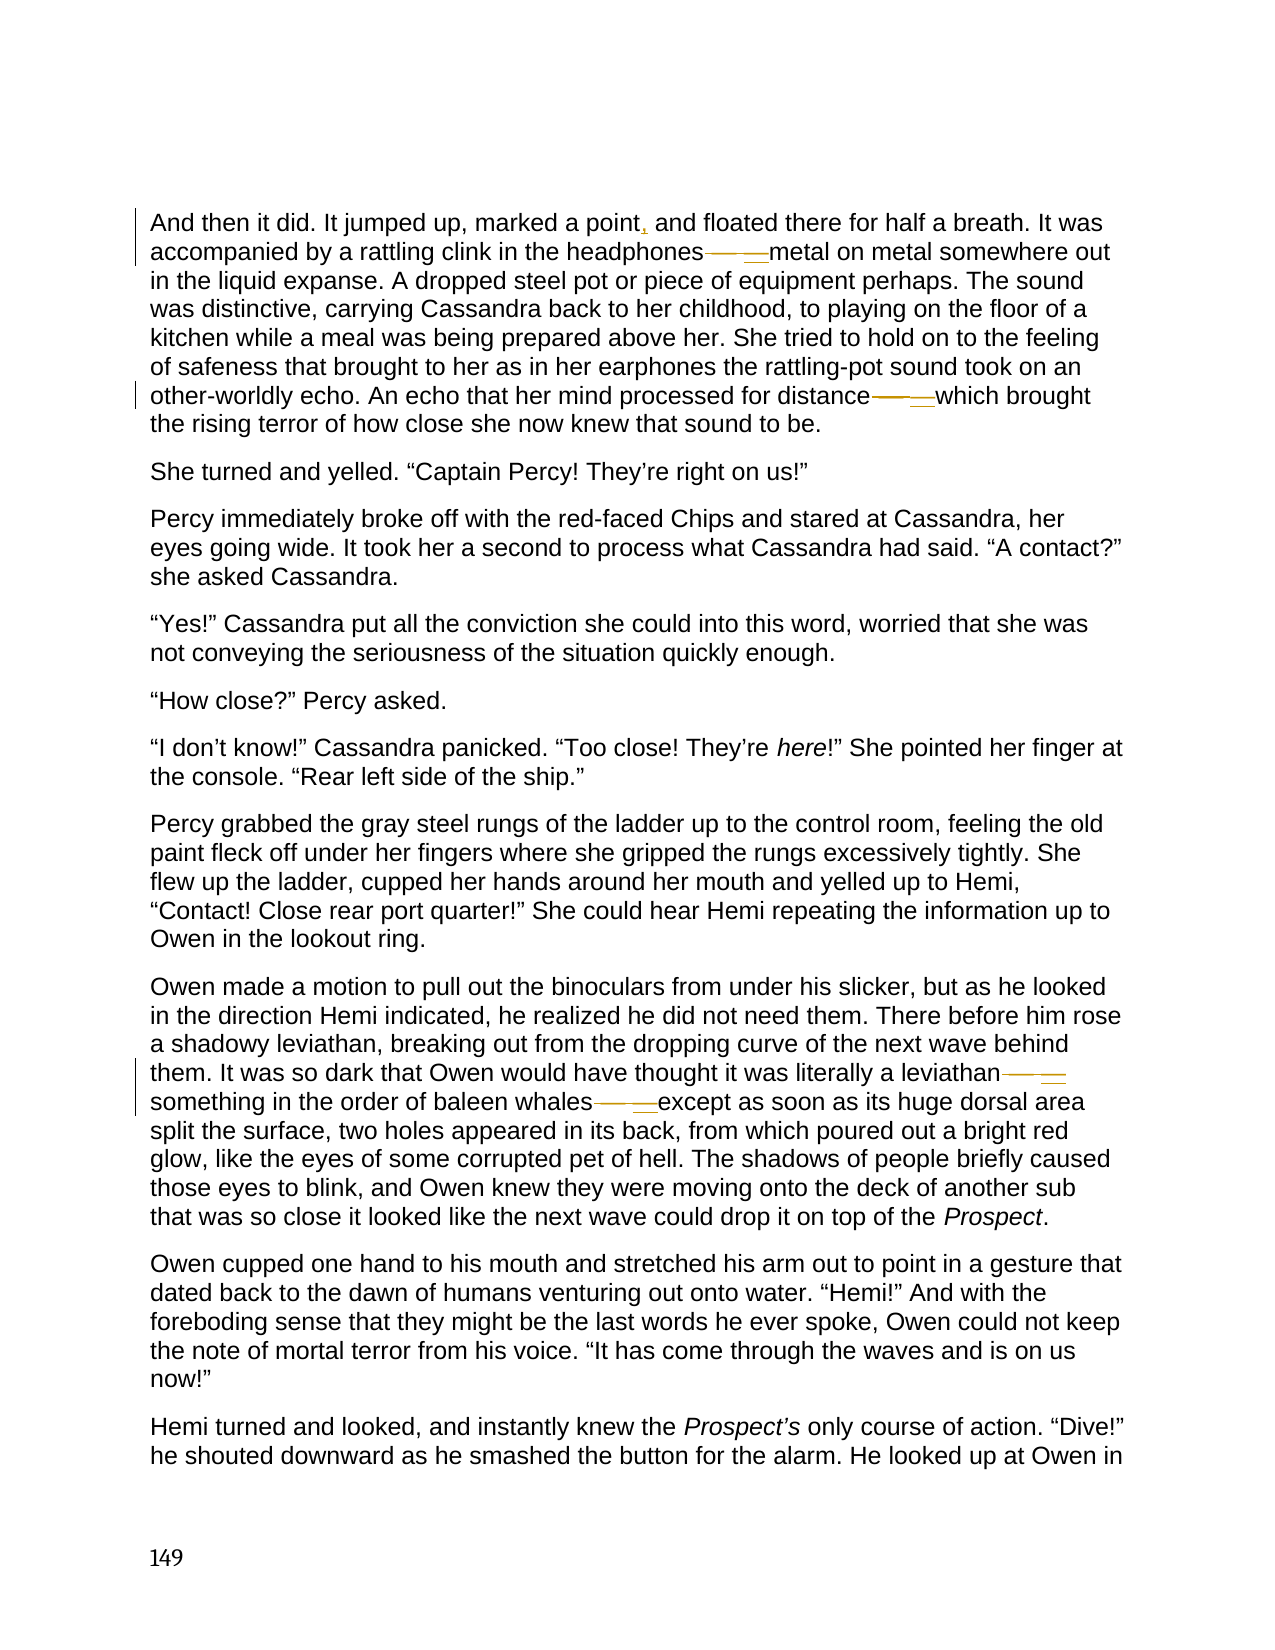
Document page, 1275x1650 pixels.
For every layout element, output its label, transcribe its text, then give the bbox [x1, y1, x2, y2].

text “I don’t know!” Cassandra panicked. “Too close! They’re here!” She pointed her finger at the console. “Rear left side of the ship.” [150, 733, 1125, 791]
text “Yes!” Cassandra put all the conviction she could into this word, worried that she was not conveying the seriousness of the situation quickly enough. [150, 609, 1125, 667]
text Percy grabbed the gray steel rungs of the ladder up to the control room, feeling the old paint fleck off under her fingers where she gripped the rungs excessively tightly. She flew up the ladder, cupped her hands around her mouth and yelled up to Hemi, “Contact! Close rear port quarter!” She could hear Hemi repeating the information up to Owen in the lookout ring. [150, 809, 1125, 953]
text Hemi turned and looked, and instantly knew the Prospect’s only course of action. “Dive!” he shouted downward as he smashed the button for the alarm. He looked up at Owen in [150, 1412, 1125, 1469]
text “How close?” Percy asked. [150, 686, 1125, 714]
text Percy immediately broke off with the red-faced Chips and stared at Cassandra, her eyes going wide. It took her a second to process what Cassandra had said. “A contact?” she asked Cassandra. [150, 504, 1125, 591]
text Owen made a motion to pull out the binoculars from under his slicker, but as he looked in the direction Hemi indicated, he realized he did not need them. There before him rose a shadowy leviathan, breaking out from the dropping curve of the next wave behind them. It was so dark that Owen would have thought it was literally a leviathan—something in the order of baleen whales—except as soon as its huge dorsal area split the surface, two holes appeared in its back, from which poured out a bright red glow, like the eyes of some corrupted pet of hell. The shadows of people briefly caused those eyes to blink, and Owen knew they were moving onto the deck of another sub that was so close it looked like the next wave could drop it on top of the Prospect. [150, 972, 1125, 1231]
text She turned and yelled. “Captain Percy! They’re right on us!” [150, 457, 1125, 486]
text And then it did. It jumped up, marked a point, and floated there for half a breath. It was accompanied by a rattling clink in the headphones—metal on metal somewhere out in the liquid expanse. A dropped steel pot or piece of equipment perhaps. The sound was distinctive, carrying Cassandra back to her childhood, to playing on the floor of a kitchen while a meal was being prepared above her. She tried to hold on to the feeling of safeness that brought to her as in her earphones the rattling-pot sound took on an other-worldly echo. An echo that her mind processed for distance—which brought the rising terror of how close she now knew that sound to be. [150, 208, 1125, 438]
text Owen cupped one hand to his mouth and stretched his arm out to point in a gesture that dated back to the dawn of humans venturing out onto water. “Hemi!” And with the foreboding sense that they might be the last words he ever spoke, Owen could not keep the note of mortal terror from his voice. “It has come through the waves and is on us now!” [150, 1249, 1125, 1393]
